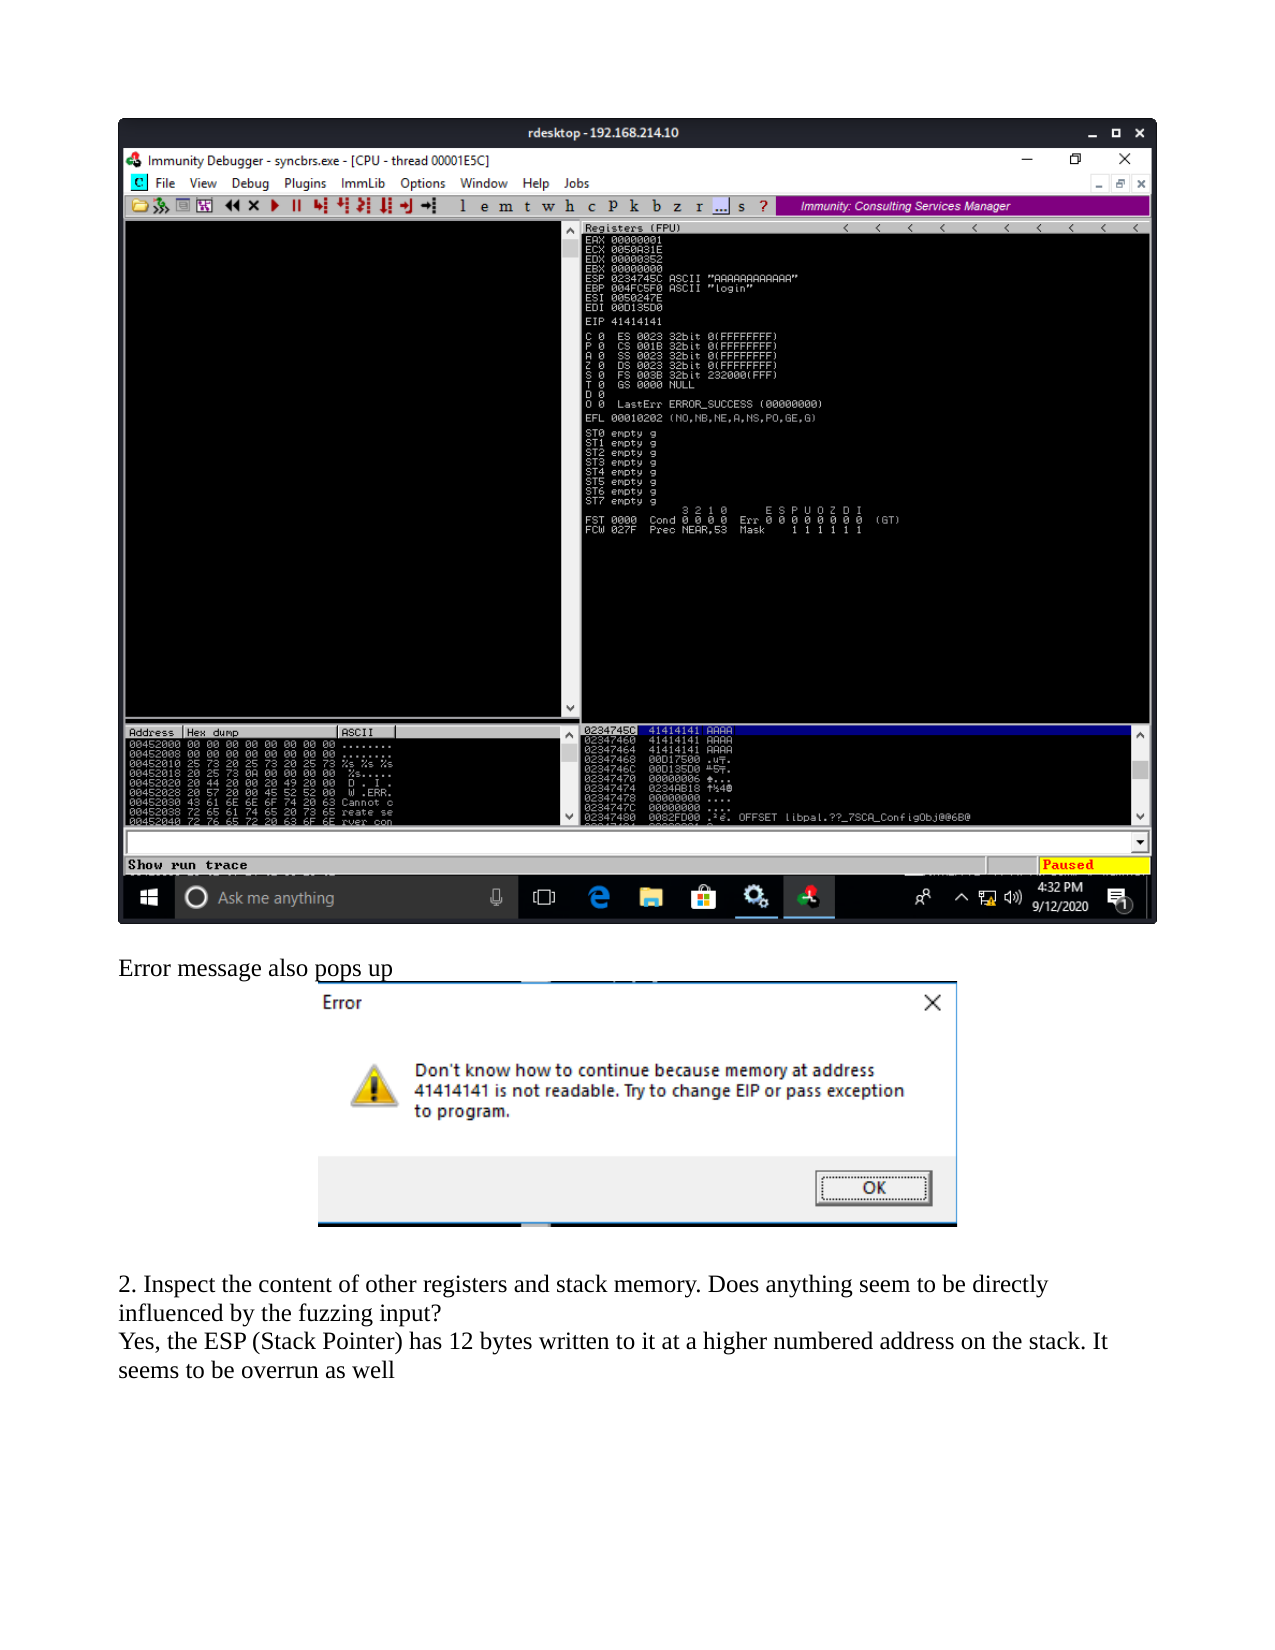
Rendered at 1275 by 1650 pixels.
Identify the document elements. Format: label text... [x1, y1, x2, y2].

text Yes, the ESP (Stack Pointer) has 12 bytes written to it at a higher numbered address on the stack. It seems to be overrun as well [118, 1326, 1157, 1384]
picture [118, 118, 1157, 924]
text influenced by the fuzzing input? [118, 1298, 1157, 1326]
picture [318, 981, 958, 1227]
text 2. Inspect the content of other registers and stack memory. Does anything seem to be directly [118, 1269, 1157, 1298]
text Error message also pops up [118, 953, 1157, 981]
